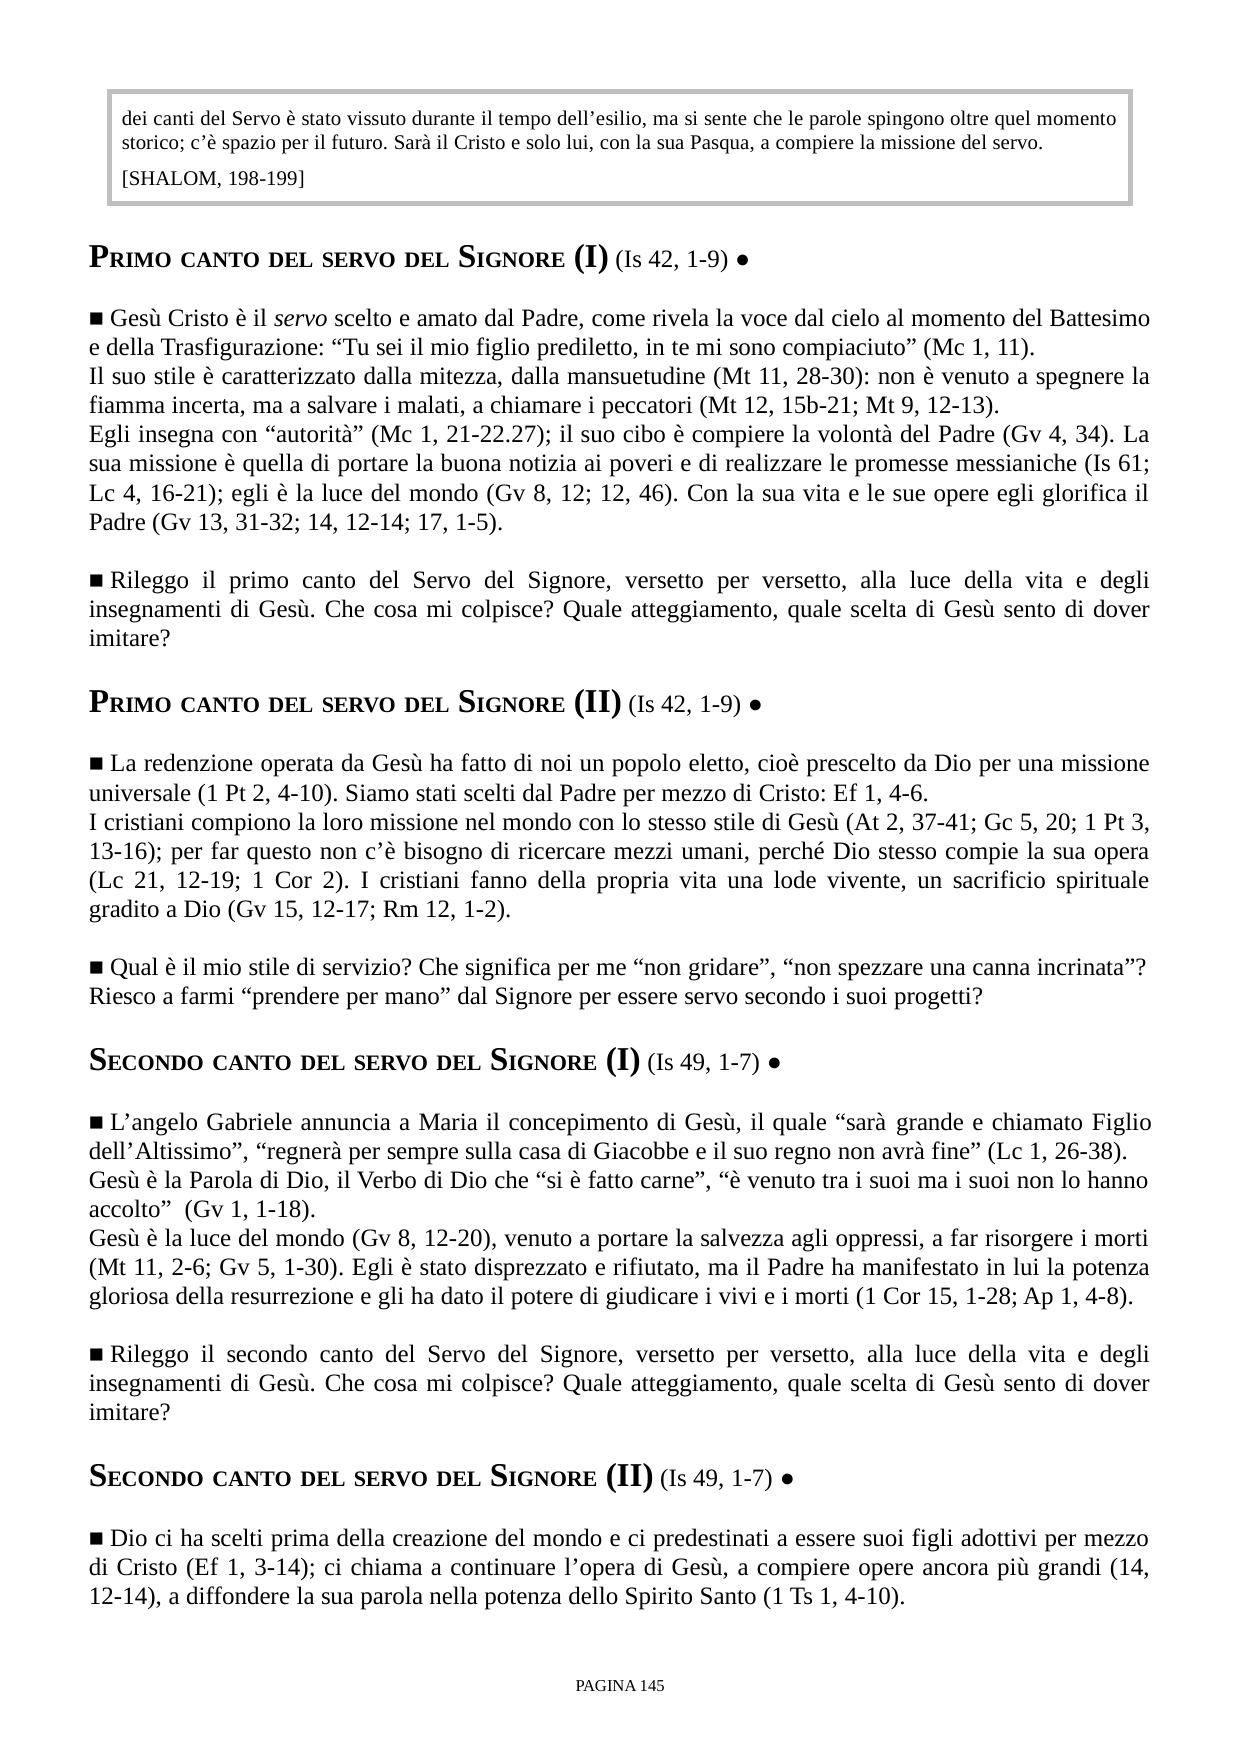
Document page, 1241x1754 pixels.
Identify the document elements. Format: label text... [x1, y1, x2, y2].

text ■ Dio ci ha scelti prima della creazione del mondo e ci predestinati a essere suoi figli adottivi per mezzo di Cristo (Ef 1, 3-14); ci chiama a continuare l’opera di Gesù, a compiere opere ancora più grandi (14, 12-14), a diffondere la sua parola nella potenza dello Spirito Santo (1 Ts 1, 4-10). [88, 1523, 1152, 1610]
text I cristiani compiono la loro missione nel mondo con lo stesso stile di Gesù (At 2, 37-41; Gc 5, 20; 1 Pt 3, 13-16); per far questo non c’è bisogno di ricercare mezzi umani, perché Dio stesso compie la sua opera (Lc 21, 12-19; 1 Cor 2). I cristiani fanno della propria vita una lode vivente, un sacrificio spirituale gradito a Dio (Gv 15, 12-17; Rm 12, 1-2). [88, 806, 1152, 923]
text Primo canto del servo del Signore (I) (Is 42, 1-9) ● [88, 236, 1152, 274]
text ■ Gesù Cristo è il servo scelto e amato dal Padre, come rivela la voce dal cielo al momento del Battesimo e della Trasfigurazione: “Tu sei il mio figlio prediletto, in te mi sono compiaciuto” (Mc 1, 11). [88, 303, 1152, 361]
text Gesù è la Parola di Dio, il Verbo di Dio che “si è fatto carne”, “è venuto tra i suoi ma i suoi non lo hanno accolto” (Gv 1, 1-18). [88, 1164, 1152, 1223]
text Il suo stile è caratterizzato dalla mitezza, dalla mansuetudine (Mt 11, 28-30): non è venuto a spegnere la fiamma incerta, ma a salvare i malati, a chiamare i peccatori (Mt 12, 15b-21; Mt 9, 12-13). [88, 361, 1152, 419]
text ■ La redenzione operata da Gesù ha fatto di noi un popolo eletto, cioè prescelto da Dio per una missione universale (1 Pt 2, 4-10). Siamo stati scelti dal Padre per mezzo di Cristo: Ef 1, 4-6. [88, 748, 1152, 806]
table_header dei canti del Servo è stato vissuto durante il tempo dell’esilio, ma si sente che le parole spingono oltre quel momento storico; c’è spazio per il futuro. Sarà il Cristo e solo lui, con la sua Pasqua, a compiere la missione del servo. [SHALOM, 198-199] [112, 94, 1128, 201]
text Primo canto del servo del Signore (II) (Is 42, 1-9) ● [88, 681, 1152, 719]
text ■ Rileggo il secondo canto del Servo del Signore, versetto per versetto, alla luce della vita e degli insegnamenti di Gesù. Che cosa mi colpisce? Quale atteggiamento, quale scelta di Gesù sento di dover imitare? [88, 1339, 1152, 1426]
text Riesco a farmi “prendere per mano” dal Signore per essere servo secondo i suoi progetti? [88, 981, 1152, 1010]
text ■ Qual è il mio stile di servizio? Che significa per me “non gridare”, “non spezzare una canna incrinata”? [88, 952, 1152, 981]
text Egli insegna con “autorità” (Mc 1, 21-22.27); il suo cibo è compiere la volontà del Padre (Gv 4, 34). La sua missione è quella di portare la buona notizia ai poveri e di realizzare le promesse messianiche (Is 61; Lc 4, 16-21); egli è la luce del mondo (Gv 8, 12; 12, 46). Con la sua vita e le sue opere egli glorifica il Padre (Gv 13, 31-32; 14, 12-14; 17, 1-5). [88, 419, 1152, 536]
text Gesù è la luce del mondo (Gv 8, 12-20), venuto a portare la salvezza agli oppressi, a far risorgere i morti (Mt 11, 2-6; Gv 5, 1-30). Egli è stato disprezzato e rifiutato, ma il Padre ha manifestato in lui la potenza gloriosa della resurrezione e gli ha dato il potere di giudicare i vivi e i morti (1 Cor 15, 1-28; Ap 1, 4-8). [88, 1223, 1152, 1310]
text Secondo canto del servo del Signore (II) (Is 49, 1-7) ● [88, 1455, 1152, 1494]
text ■ Rileggo il primo canto del Servo del Signore, versetto per versetto, alla luce della vita e degli insegnamenti di Gesù. Che cosa mi colpisce? Quale atteggiamento, quale scelta di Gesù sento di dover imitare? [88, 564, 1152, 652]
text Secondo canto del servo del Signore (I) (Is 49, 1-7) ● [88, 1039, 1152, 1077]
text ■ L’angelo Gabriele annuncia a Maria il concepimento di Gesù, il quale “sarà grande e chiamato Figlio dell’Altissimo”, “regnerà per sempre sulla casa di Giacobbe e il suo regno non avrà fine” (Lc 1, 26-38). [88, 1106, 1152, 1164]
